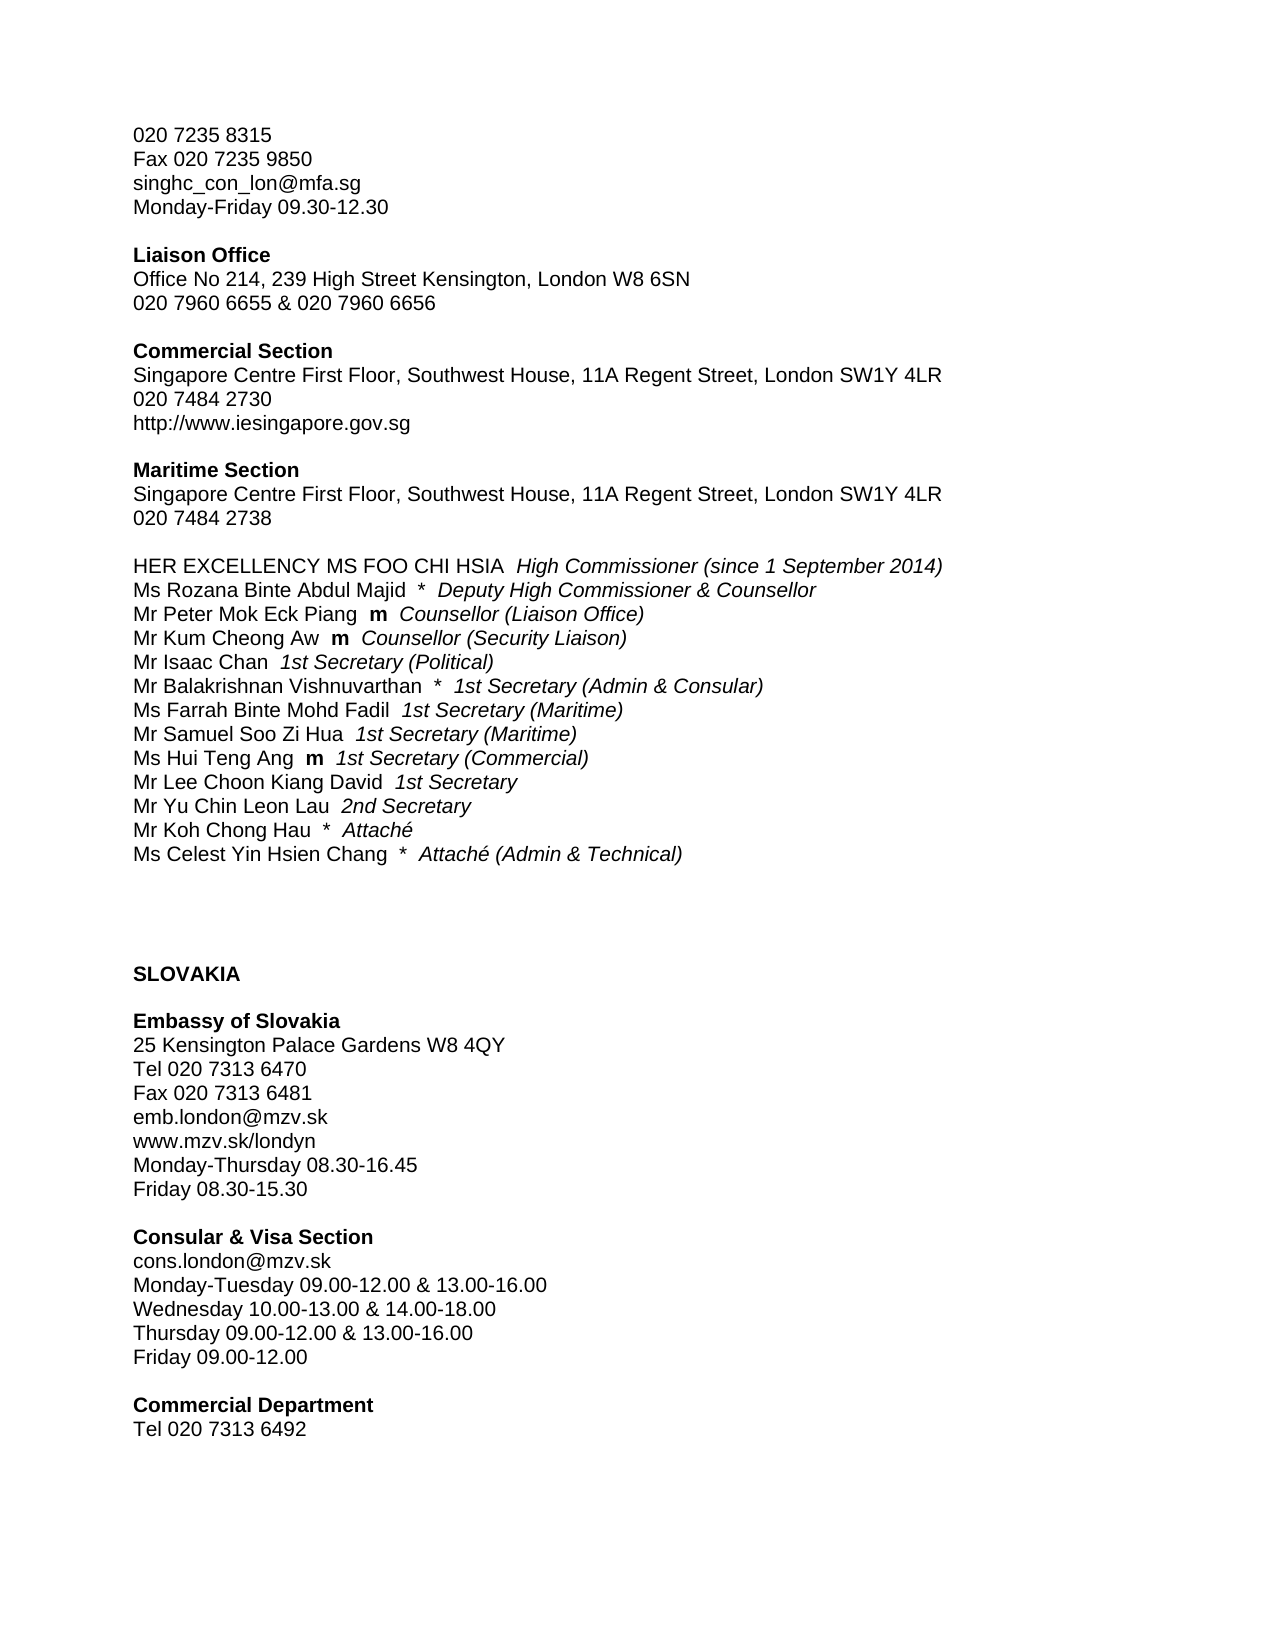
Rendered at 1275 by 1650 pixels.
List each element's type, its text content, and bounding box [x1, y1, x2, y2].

text emb.london@mzv.sk [133, 1105, 1181, 1129]
text Fax 020 7235 9850 [133, 147, 1181, 171]
text Ms Hui Teng Ang m 1st Secretary (Commercial) [133, 746, 1181, 770]
text Consular & Visa Section [133, 1225, 1181, 1249]
text Monday-Tuesday 09.00-12.00 & 13.00-16.00 [133, 1273, 1181, 1297]
text Tel 020 7313 6492 [133, 1417, 1181, 1441]
text http://www.iesingapore.gov.sg [133, 410, 1181, 434]
text Fax 020 7313 6481 [133, 1081, 1181, 1105]
text www.mzv.sk/londyn [133, 1129, 1181, 1153]
text Mr Balakrishnan Vishnuvarthan * 1st Secretary (Admin & Consular) [133, 674, 1181, 698]
text Friday 08.30-15.30 [133, 1177, 1181, 1201]
text SLOVAKIA [133, 961, 1181, 985]
text Ms Celest Yin Hsien Chang * Attaché (Admin & Technical) [133, 842, 1181, 866]
text Thursday 09.00-12.00 & 13.00-16.00 [133, 1321, 1181, 1345]
text cons.london@mzv.sk [133, 1249, 1181, 1273]
text Mr Isaac Chan 1st Secretary (Political) [133, 650, 1181, 674]
text Singapore Centre First Floor, Southwest House, 11A Regent Street, London SW1Y 4LR [133, 482, 1181, 506]
text Mr Kum Cheong Aw m Counsellor (Security Liaison) [133, 626, 1181, 650]
text Mr Samuel Soo Zi Hua 1st Secretary (Maritime) [133, 722, 1181, 746]
text Mr Yu Chin Leon Lau 2nd Secretary [133, 794, 1181, 818]
text 020 7235 8315 [133, 123, 1181, 147]
subtitle Maritime Section [133, 458, 1181, 482]
text HER EXCELLENCY MS FOO CHI HSIA High Commissioner (since 1 September 2014) [133, 554, 1181, 578]
text 020 7484 2738 [133, 506, 1181, 530]
subtitle Liaison Office [133, 243, 1181, 267]
text Mr Lee Choon Kiang David 1st Secretary [133, 770, 1181, 794]
text Mr Koh Chong Hau * Attaché [133, 818, 1181, 842]
text Monday-Friday 09.30-12.30 [133, 195, 1181, 219]
text Ms Farrah Binte Mohd Fadil 1st Secretary (Maritime) [133, 698, 1181, 722]
text 25 Kensington Palace Gardens W8 4QY [133, 1033, 1181, 1057]
text Ms Rozana Binte Abdul Majid * Deputy High Commissioner & Counsellor [133, 578, 1181, 602]
text Wednesday 10.00-13.00 & 14.00-18.00 [133, 1297, 1181, 1321]
text 020 7960 6655 & 020 7960 6656 [133, 291, 1181, 314]
subtitle Commercial Section [133, 338, 1181, 362]
text Embassy of Slovakia [133, 1009, 1181, 1033]
text Commercial Department [133, 1393, 1181, 1417]
text singhc_con_lon@mfa.sg [133, 171, 1181, 195]
text Friday 09.00-12.00 [133, 1345, 1181, 1369]
text Tel 020 7313 6470 [133, 1057, 1181, 1081]
text Monday-Thursday 08.30-16.45 [133, 1153, 1181, 1177]
text Singapore Centre First Floor, Southwest House, 11A Regent Street, London SW1Y 4LR [133, 362, 1181, 386]
text Mr Peter Mok Eck Piang m Counsellor (Liaison Office) [133, 602, 1181, 626]
text 020 7484 2730 [133, 386, 1181, 410]
text Office No 214, 239 High Street Kensington, London W8 6SN [133, 267, 1181, 291]
